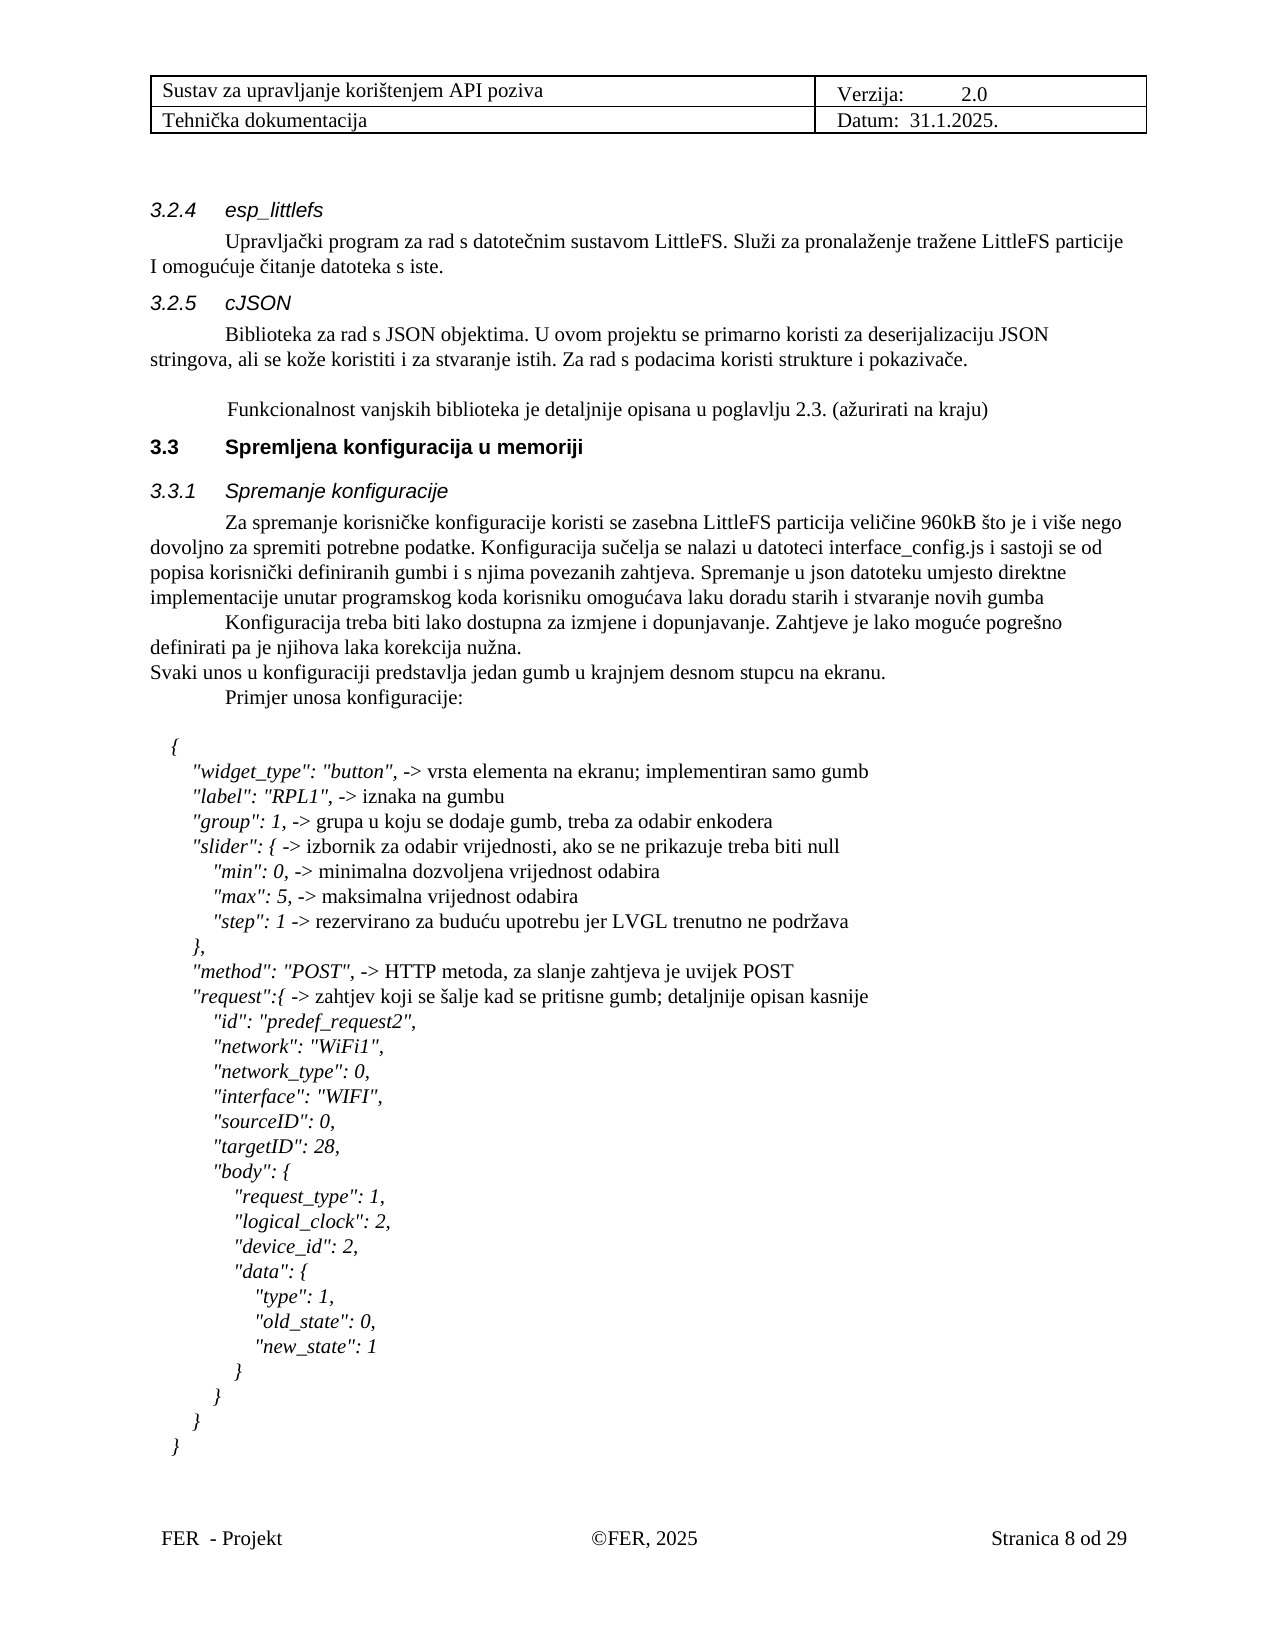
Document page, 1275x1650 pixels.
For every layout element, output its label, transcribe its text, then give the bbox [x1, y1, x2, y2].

text "device_id": 2, [150, 1233, 1125, 1258]
text Konfiguracija treba biti lako dostupna za izmjene i dopunjavanje. Zahtjeve je lako moguće pogrešno definirati pa je njihova laka korekcija nužna. [150, 609, 1125, 659]
text "new_state": 1 [150, 1333, 1125, 1358]
text "data": { [150, 1258, 1125, 1283]
subtitle cJSON [150, 290, 1125, 315]
text "id": "predef_request2", [150, 1008, 1125, 1033]
text "max": 5, -> maksimalna vrijednost odabira [150, 883, 1125, 908]
text Za spremanje korisničke konfiguracije koristi se zasebna LittleFS particija veličine 960kB što je i više nego dovoljno za spremiti potrebne podatke. Konfiguracija sučelja se nalazi u datoteci interface_config.js i sastoji se od popisa korisnički definiranih gumbi i s njima povezanih zahtjeva. Spremanje u json datoteku umjesto direktne implementacije unutar programskog koda korisniku omogućava laku doradu starih i stvaranje novih gumba [150, 509, 1125, 609]
text } [150, 1433, 1125, 1458]
text "method": "POST", -> HTTP metoda, za slanje zahtjeva je uvijek POST [150, 958, 1125, 983]
text } [150, 1383, 1125, 1408]
text "interface": "WIFI", [150, 1083, 1125, 1108]
text "logical_clock": 2, [150, 1208, 1125, 1233]
text "group": 1, -> grupa u koju se dodaje gumb, treba za odabir enkodera [150, 808, 1125, 833]
text Funkcionalnost vanjskih biblioteka je detaljnije opisana u poglavlju 2.3. (ažurirati na kraju) [227, 396, 1125, 421]
text "sourceID": 0, [150, 1108, 1125, 1133]
text "network_type": 0, [150, 1058, 1125, 1083]
text Biblioteka za rad s JSON objektima. U ovom projektu se primarno koristi za deserijalizaciju JSON stringova, ali se kože koristiti i za stvaranje istih. Za rad s podacima koristi strukture i pokazivače. [150, 321, 1125, 371]
text "request_type": 1, [150, 1183, 1125, 1208]
text "network": "WiFi1", [150, 1033, 1125, 1058]
text { [150, 733, 1125, 758]
text "type": 1, [150, 1283, 1125, 1308]
text "widget_type": "button", -> vrsta elementa na ekranu; implementiran samo gumb [150, 758, 1125, 783]
text "request":{ -> zahtjev koji se šalje kad se pritisne gumb; detaljnije opisan kasnije [150, 983, 1125, 1008]
text } [150, 1358, 1125, 1383]
subtitle esp_littlefs [150, 196, 1125, 221]
text } [150, 1408, 1125, 1433]
text "min": 0, -> minimalna dozvoljena vrijednost odabira [150, 858, 1125, 883]
subtitle Spremljena konfiguracija u memoriji [150, 434, 1125, 459]
text Primjer unosa konfiguracije: [150, 684, 1125, 709]
text }, [150, 933, 1125, 958]
text "old_state": 0, [150, 1308, 1125, 1333]
text "targetID": 28, [150, 1133, 1125, 1158]
text "body": { [150, 1158, 1125, 1183]
text Upravljački program za rad s datotečnim sustavom LittleFS. Služi za pronalaženje tražene LittleFS particije I omogućuje čitanje datoteka s iste. [150, 228, 1125, 278]
text Svaki unos u konfiguraciji predstavlja jedan gumb u krajnjem desnom stupcu na ekranu. [150, 659, 1125, 684]
subtitle Spremanje konfiguracije [150, 478, 1125, 503]
text "label": "RPL1", -> iznaka na gumbu [150, 783, 1125, 808]
text "step": 1 -> rezervirano za buduću upotrebu jer LVGL trenutno ne podržava [150, 908, 1125, 933]
text "slider": { -> izbornik za odabir vrijednosti, ako se ne prikazuje treba biti null [150, 833, 1125, 858]
